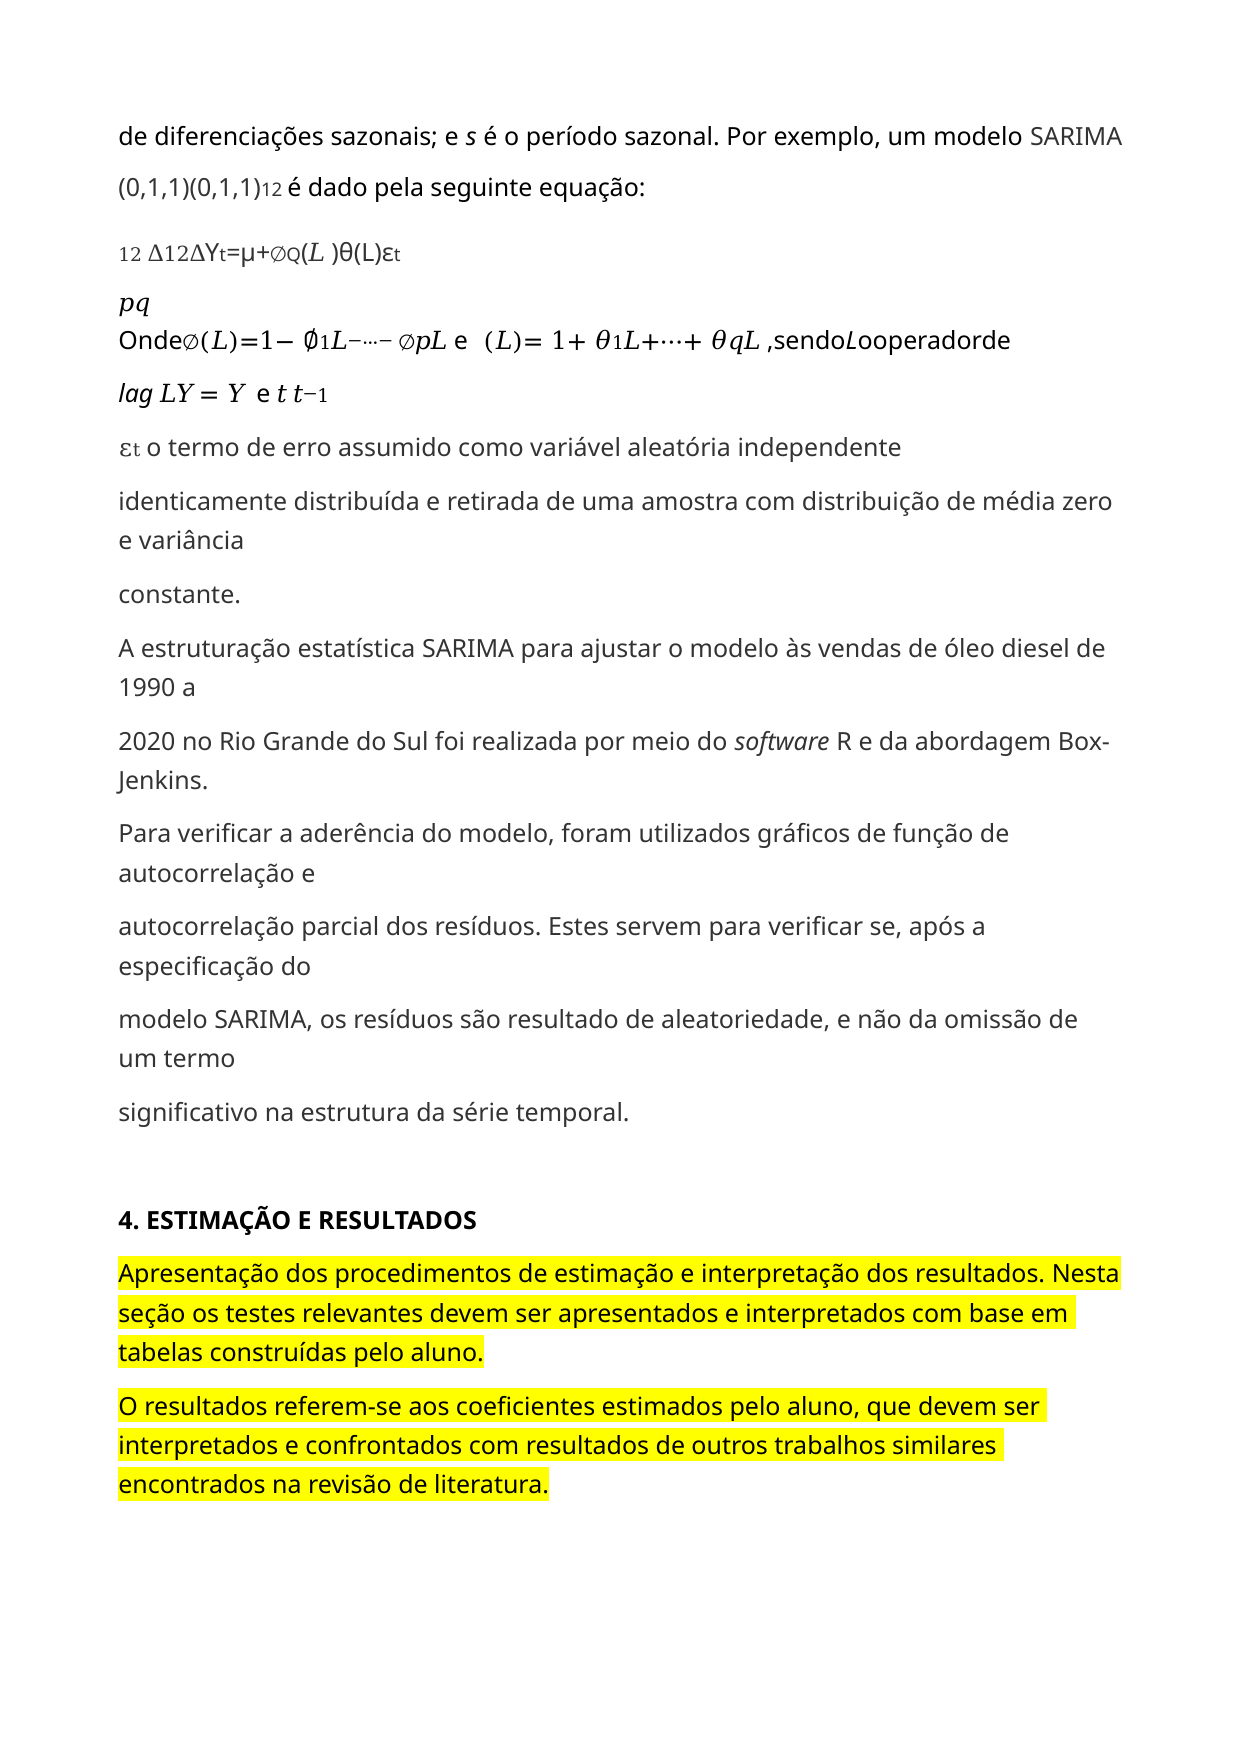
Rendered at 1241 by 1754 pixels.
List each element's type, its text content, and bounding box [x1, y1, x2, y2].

text de diferenciações sazonais; e s é o período sazonal. Por exemplo, um modelo SARIMA (0,1,1)(0,1,1)12 é dado pela seguinte equação: [118, 118, 1122, 203]
text 𝑝𝑞 Onde∅(𝐿)=1− ∅1𝐿−⋯− ∅𝑝𝐿 e𝜃(𝐿)= 1+ 𝜃1𝐿+⋯+ 𝜃𝑞𝐿 ,sendoLooperadorde [118, 288, 1122, 356]
text O resultados referem-se aos coeficientes estimados pelo aluno, que devem ser interpretados e confrontados com resultados de outros trabalhos similares encontrados na revisão de literatura. [118, 1388, 1122, 1501]
text 4. ESTIMAÇÃO E RESULTADOS [118, 1202, 1122, 1236]
text 12 ∆12∆Yt=μ+∅Q(𝐿 )θ(L)εt [118, 235, 1122, 269]
text εt o termo de erro assumido como variável aleatória independente [118, 430, 1122, 464]
text Apresentação dos procedimentos de estimação e interpretação dos resultados. Nesta seção os testes relevantes devem ser apresentados e interpretados com base em tabelas construídas pelo aluno. [118, 1256, 1122, 1368]
text identicamente distribuída e retirada de uma amostra com distribuição de média zero e variância [118, 484, 1122, 557]
text autocorrelação parcial dos resíduos. Estes servem para verificar se, após a especificação do [118, 909, 1122, 982]
text Para verificar a aderência do modelo, foram utilizados gráficos de função de autocorrelação e [118, 816, 1122, 889]
text A estruturação estatística SARIMA para ajustar o modelo às vendas de óleo diesel de 1990 a [118, 630, 1122, 703]
text lag 𝐿𝑌 = 𝑌 e 𝑡 𝑡−1 [118, 376, 1122, 410]
text constante. [118, 577, 1122, 611]
text significativo na estrutura da série temporal. [118, 1095, 1122, 1129]
text 2020 no Rio Grande do Sul foi realizada por meio do software R e da abordagem Box-Jenkins. [118, 723, 1122, 796]
text modelo SARIMA, os resíduos são resultado de aleatoriedade, e não da omissão de um termo [118, 1002, 1122, 1075]
